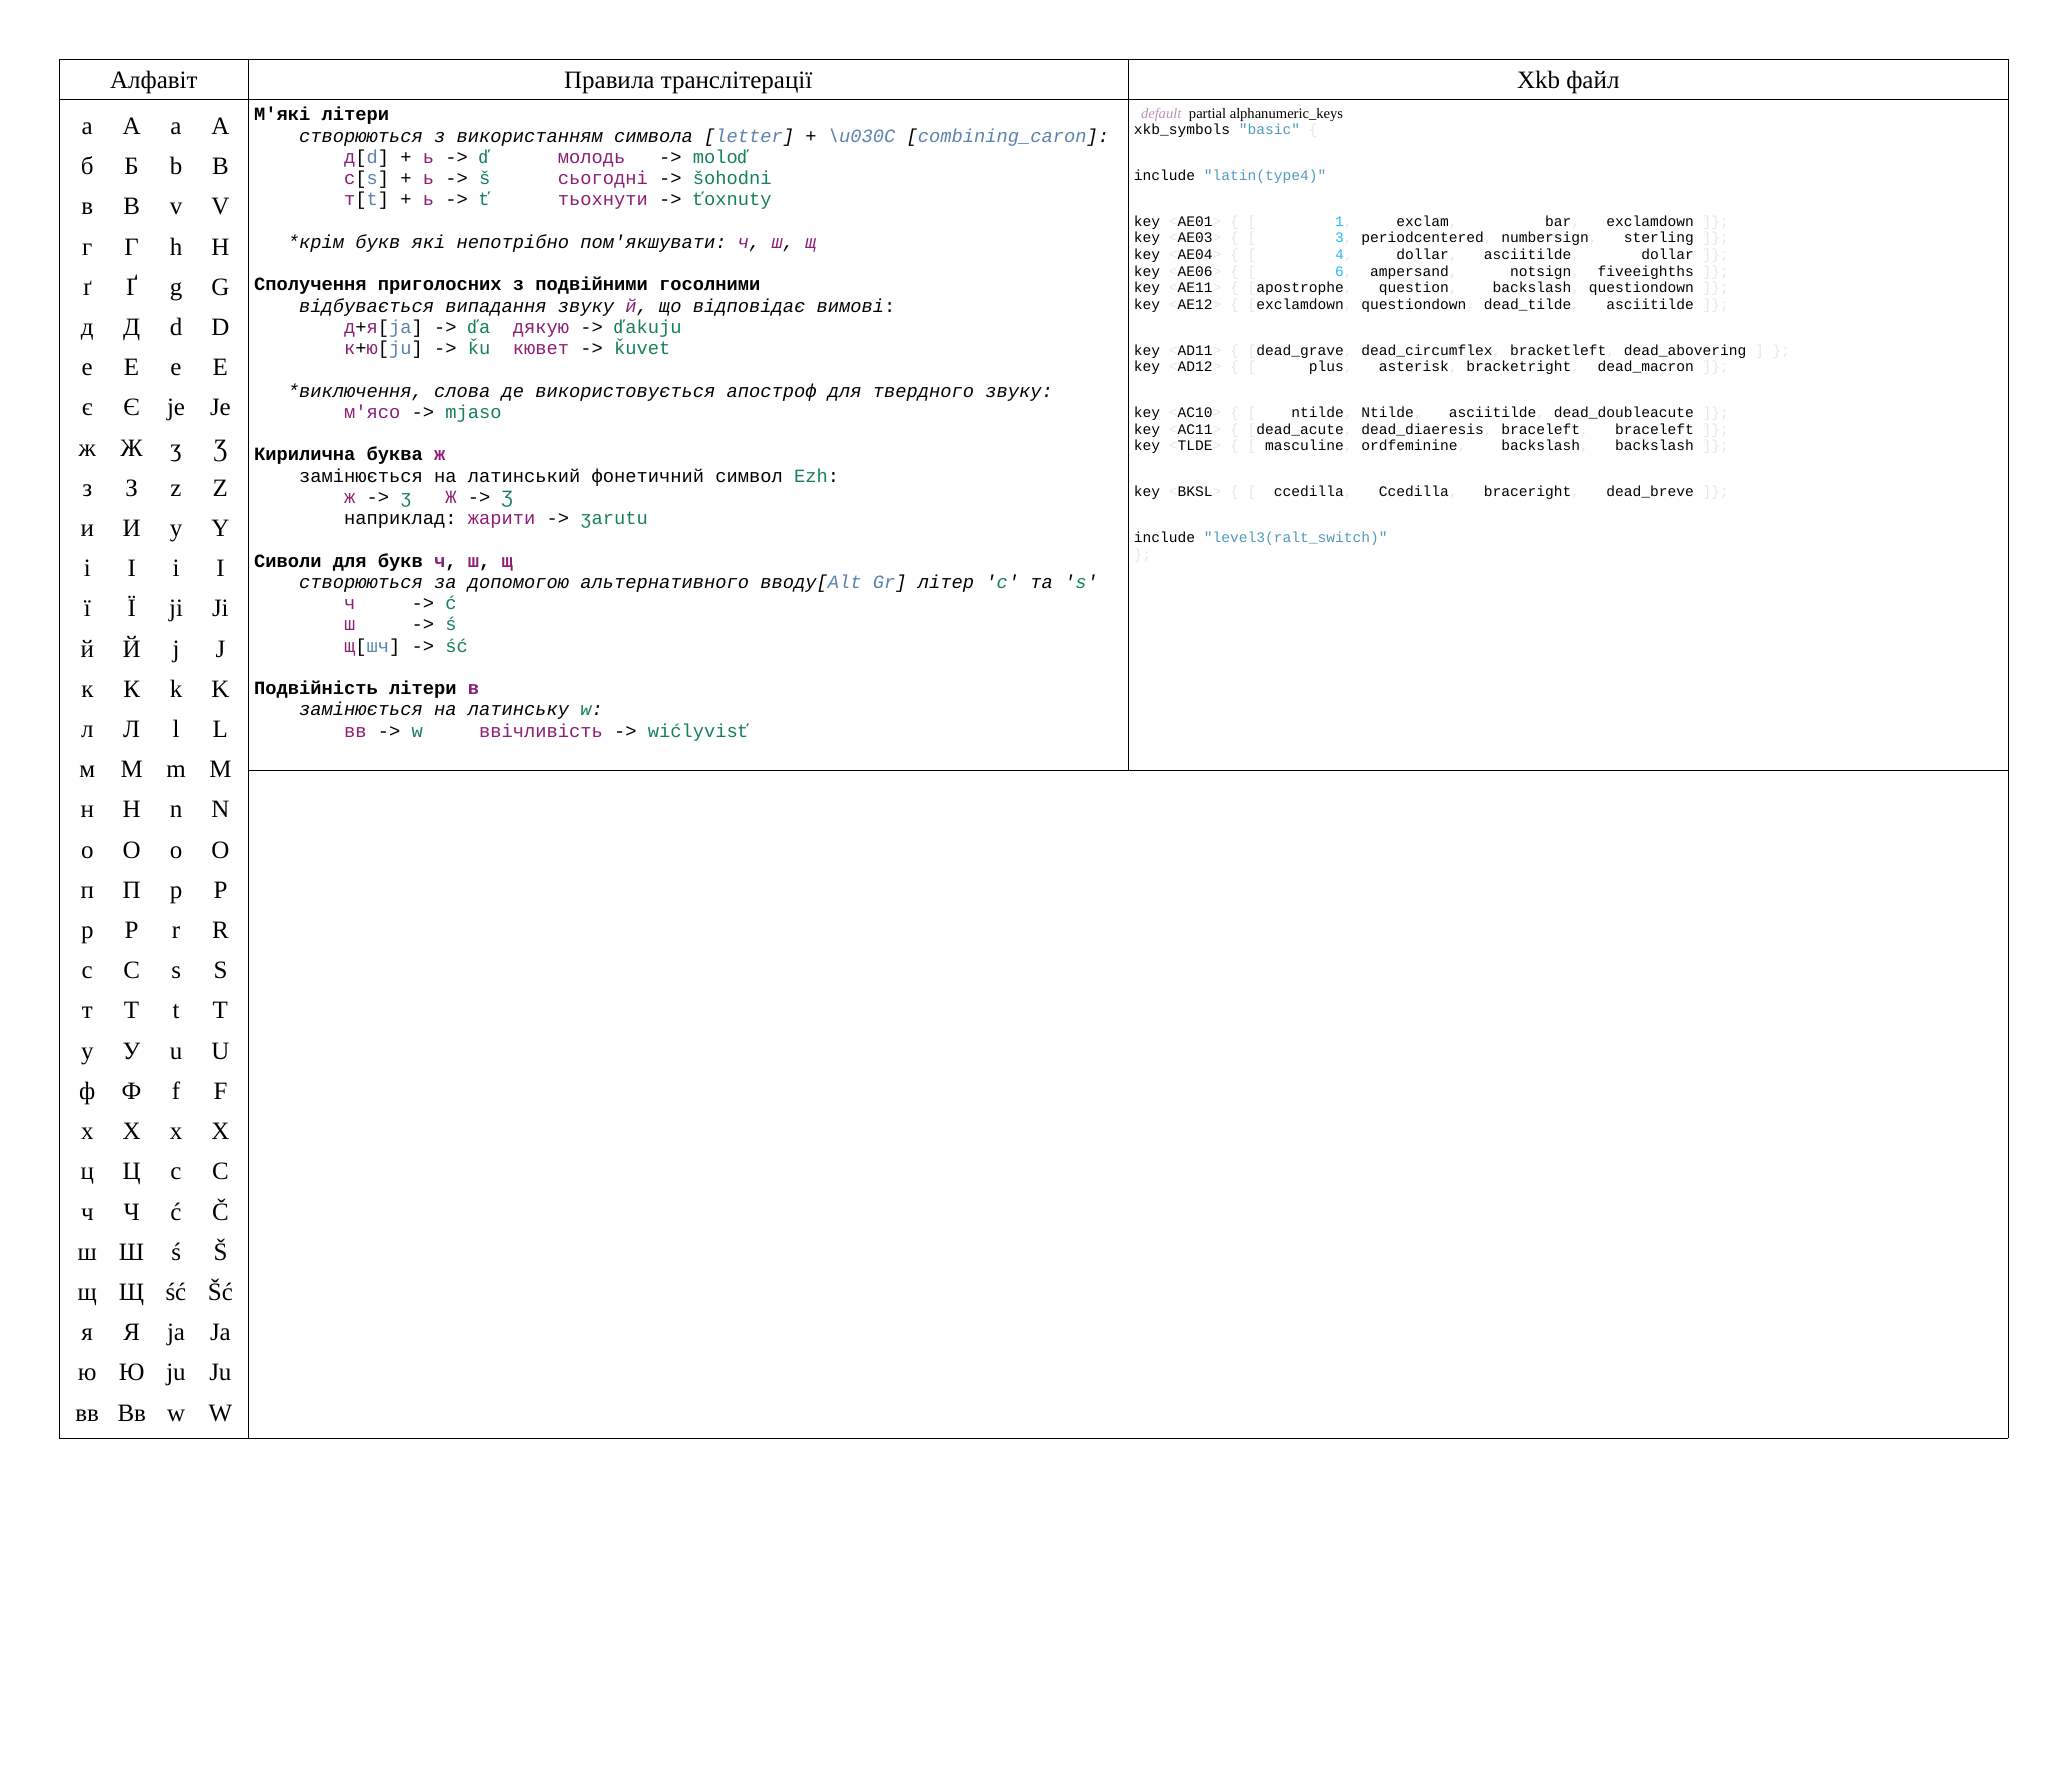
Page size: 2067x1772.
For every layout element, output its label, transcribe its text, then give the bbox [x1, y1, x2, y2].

table_cell S [198, 950, 242, 990]
table_cell и [65, 507, 109, 547]
table_cell G [198, 266, 242, 306]
table_cell Т [109, 990, 153, 1030]
table_cell О [109, 829, 153, 869]
table_cell X [198, 1110, 242, 1151]
table_cell Ja [198, 1311, 242, 1352]
table_cell L [198, 708, 242, 748]
table_cell b [154, 145, 198, 186]
table_cell Ц [109, 1151, 153, 1191]
table_cell п [65, 869, 109, 909]
table_cell Ю [109, 1352, 153, 1392]
table_cell M [198, 749, 242, 789]
table_cell й [65, 628, 109, 668]
table_cell h [154, 226, 198, 266]
table_cell r [154, 909, 198, 949]
table_header Xkb файл [1129, 60, 2008, 99]
table_cell D [198, 306, 242, 346]
table_cell ji [154, 588, 198, 628]
table_cell e [154, 346, 198, 387]
table_cell Šć [198, 1271, 242, 1311]
table_cell c [154, 1151, 198, 1191]
table_cell R [198, 909, 242, 949]
table_cell И [109, 507, 153, 547]
table_cell ʒ [154, 427, 198, 467]
table_cell Ї [109, 588, 153, 628]
table_cell ю [65, 1352, 109, 1392]
table_cell w [154, 1392, 198, 1432]
table_cell ść [154, 1271, 198, 1311]
table_cell с [65, 950, 109, 990]
table_cell y [154, 507, 198, 547]
table_cell к [65, 668, 109, 708]
table_cell U [198, 1030, 242, 1070]
table_cell t [154, 990, 198, 1030]
table_cell F [198, 1070, 242, 1110]
table_cell І [109, 548, 153, 588]
table_cell г [65, 226, 109, 266]
table_cell є [65, 387, 109, 427]
table_cell Е [109, 346, 153, 387]
table_cell o [154, 829, 198, 869]
table_cell V [198, 186, 242, 226]
table_cell Z [198, 467, 242, 507]
table_cell O [198, 829, 242, 869]
table_cell т [65, 990, 109, 1030]
table_cell E [198, 346, 242, 387]
table_cell Ф [109, 1070, 153, 1110]
table_cell л [65, 708, 109, 748]
table_cell B [198, 145, 242, 186]
table_cell Л [109, 708, 153, 748]
table_cell je [154, 387, 198, 427]
table_cell Ж [109, 427, 153, 467]
table_header Правила транслітерації [249, 60, 1128, 99]
table_cell о [65, 829, 109, 869]
table_cell х [65, 1110, 109, 1151]
table_cell N [198, 789, 242, 829]
table_cell x [154, 1110, 198, 1151]
table_cell З [109, 467, 153, 507]
table_cell у [65, 1030, 109, 1070]
table_cell k [154, 668, 198, 708]
table_cell u [154, 1030, 198, 1070]
table_cell Вв [109, 1392, 153, 1432]
table_cell я [65, 1311, 109, 1352]
table_cell W [198, 1392, 242, 1432]
table_cell default partial alphanumeric_keys xkb_symbols "basic" { include "latin(type4)" key <AE01> { [ 1, exclam, bar, exclamdown ]}; key <AE03> { [ 3, periodcentered, numbersign, sterling ]}; key <AE04> { [ 4, dollar, asciitilde, dollar ]}; key <AE06> { [ 6, ampersand, notsign, fiveeighths ]}; key <AE11> { [apostrophe, question, backslash, questiondown ]}; key <AE12> { [exclamdown, questiondown, dead_tilde, asciitilde ]}; key <AD11> { [dead_grave, dead_circumflex, bracketleft, dead_abovering ] }; key <AD12> { [ plus, asterisk, bracketright, dead_macron ]}; key <AC10> { [ ntilde, Ntilde, asciitilde, dead_doubleacute ]}; key <AC11> { [dead_acute, dead_diaeresis, braceleft, braceleft ]}; key <TLDE> { [ masculine, ordfeminine, backslash, backslash ]}; key <BKSL> { [ ccedilla, Ccedilla, braceright, dead_breve ]}; include "level3(ralt_switch)" }; [1129, 100, 2008, 770]
table_header a [154, 105, 198, 145]
table_cell Й [109, 628, 153, 668]
table_cell p [154, 869, 198, 909]
table_cell і [65, 548, 109, 588]
table_cell б [65, 145, 109, 186]
table_header а [65, 105, 109, 145]
table_cell ф [65, 1070, 109, 1110]
table_cell Ji [198, 588, 242, 628]
table_cell ju [154, 1352, 198, 1392]
table_cell [60, 100, 248, 1438]
table_cell д [65, 306, 109, 346]
table_cell Є [109, 387, 153, 427]
table_cell П [109, 869, 153, 909]
table_cell J [198, 628, 242, 668]
table_cell ж [65, 427, 109, 467]
table_cell Ч [109, 1191, 153, 1231]
table_cell g [154, 266, 198, 306]
table_cell z [154, 467, 198, 507]
table_cell l [154, 708, 198, 748]
table_cell м [65, 749, 109, 789]
table_cell ja [154, 1311, 198, 1352]
table_cell K [198, 668, 242, 708]
table_cell Щ [109, 1271, 153, 1311]
table_cell n [154, 789, 198, 829]
table_cell Д [109, 306, 153, 346]
table_cell f [154, 1070, 198, 1110]
table_cell ć [154, 1191, 198, 1231]
table_cell Н [109, 789, 153, 829]
table_cell Č [198, 1191, 242, 1231]
table_header Алфавіт [60, 60, 248, 99]
table_cell ш [65, 1231, 109, 1271]
table_cell ч [65, 1191, 109, 1231]
table_cell з [65, 467, 109, 507]
table_cell вв [65, 1392, 109, 1432]
table_cell щ [65, 1271, 109, 1311]
table_cell Р [109, 909, 153, 949]
table_cell v [154, 186, 198, 226]
table_cell [249, 771, 2008, 1438]
table_cell Г [109, 226, 153, 266]
table_cell Ʒ [198, 427, 242, 467]
table_cell i [154, 548, 198, 588]
table_cell I [198, 548, 242, 588]
table_cell m [154, 749, 198, 789]
table_cell P [198, 869, 242, 909]
table_cell К [109, 668, 153, 708]
table_cell Х [109, 1110, 153, 1151]
table_cell ґ [65, 266, 109, 306]
table_cell C [198, 1151, 242, 1191]
table_cell Y [198, 507, 242, 547]
table_cell ś [154, 1231, 198, 1271]
table_cell М [109, 749, 153, 789]
table_cell Ш [109, 1231, 153, 1271]
table_cell в [65, 186, 109, 226]
table_cell У [109, 1030, 153, 1070]
table_cell s [154, 950, 198, 990]
table_cell Б [109, 145, 153, 186]
table_cell Š [198, 1231, 242, 1271]
table_cell Ґ [109, 266, 153, 306]
table_cell Je [198, 387, 242, 427]
table_cell Ju [198, 1352, 242, 1392]
table_cell е [65, 346, 109, 387]
table_cell р [65, 909, 109, 949]
table_cell H [198, 226, 242, 266]
table_cell T [198, 990, 242, 1030]
table_cell ц [65, 1151, 109, 1191]
table_cell В [109, 186, 153, 226]
table_cell н [65, 789, 109, 829]
table_cell ї [65, 588, 109, 628]
table_cell Я [109, 1311, 153, 1352]
table_cell М'які літери створюються з використанням символа [letter] + \u030C [combining_caron]: д[d] + ь -> ď молодь -> moloď c[s] + ь -> š сьогодні -> šohodni т[t] + ь -> ť тьохнути -> ťoxnuty *крім букв які непотрібно пом'якшувати: ч, ш, щ Сполучення приголосних з подвійними госолними відбувається випадання звуку й, що відповідає вимові: д+я[ja] -> ďa дякую -> ďakuju к+ю[ju] -> ǩu кювет -> ǩuvet *виключення, слова де використовується апостроф для твердного звуку: м'ясо -> mjaso Кирилична буква ж замінюється на латинський фонетичний символ Ezh: ж -> ʒ Ж -> Ʒ наприклад: жарити -> ʒarutu Сиволи для букв ч, ш, щ створюються за допомогою альтернативного вводу[Alt Gr] літер 'c' та 's' ч -> ć ш -> ś щ[шч] -> ść Подвійність літери в замінюється на латинську w: вв -> w ввічливість -> wićlyvisť [249, 100, 1128, 770]
table_header А [109, 105, 153, 145]
table_cell d [154, 306, 198, 346]
table_header A [198, 105, 242, 145]
table_cell С [109, 950, 153, 990]
table_cell j [154, 628, 198, 668]
